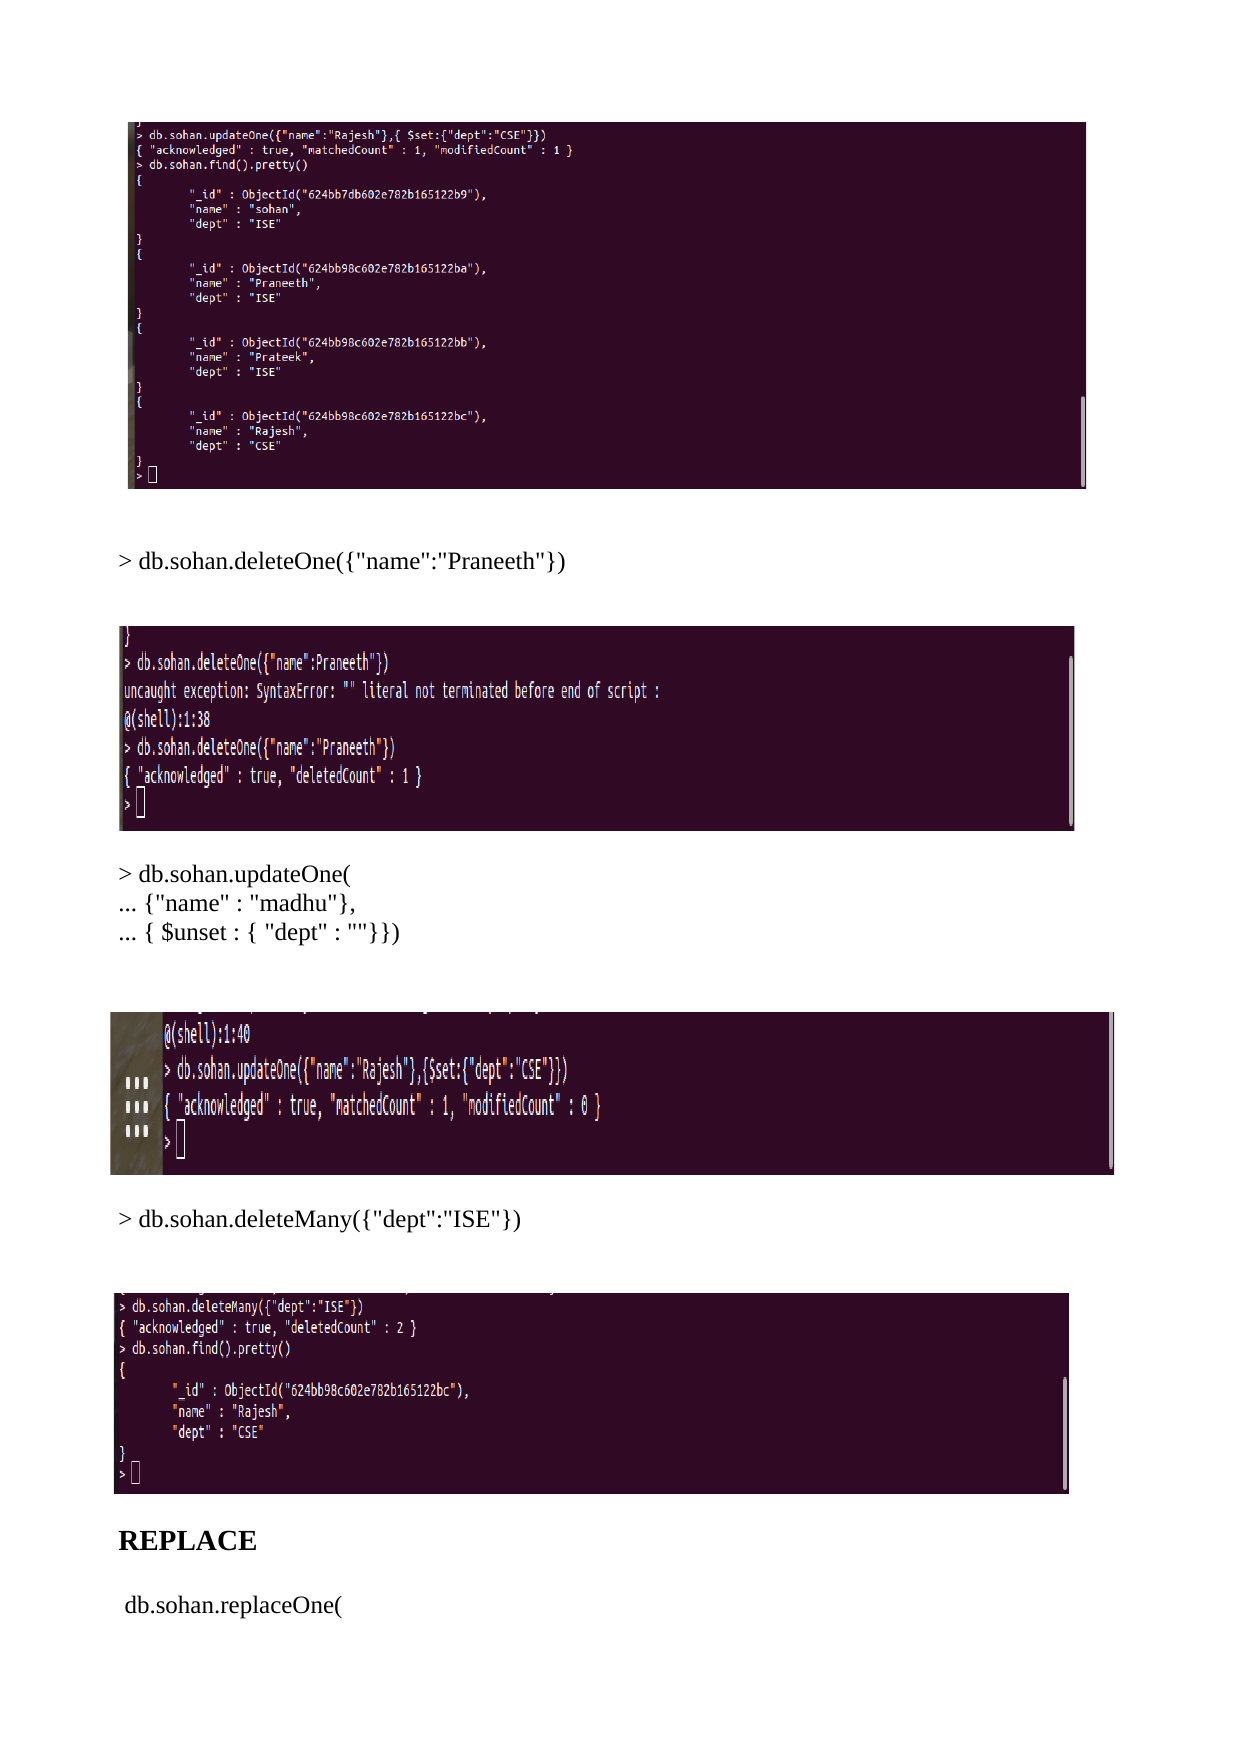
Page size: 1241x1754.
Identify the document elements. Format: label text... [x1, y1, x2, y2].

text db.sohan.replaceOne( [118, 1590, 1122, 1618]
text ... { $unset : { "dept" : ""}}) [118, 917, 1122, 946]
text REPLACE [118, 1523, 1122, 1556]
text > db.sohan.deleteOne({"name":"Praneeth"}) [118, 546, 1122, 575]
text > db.sohan.updateOne( [118, 859, 1122, 888]
text > db.sohan.deleteMany({"dept":"ISE"}) [118, 1204, 1122, 1233]
text ... {"name" : "madhu"}, [118, 888, 1122, 917]
picture [127, 122, 1087, 489]
